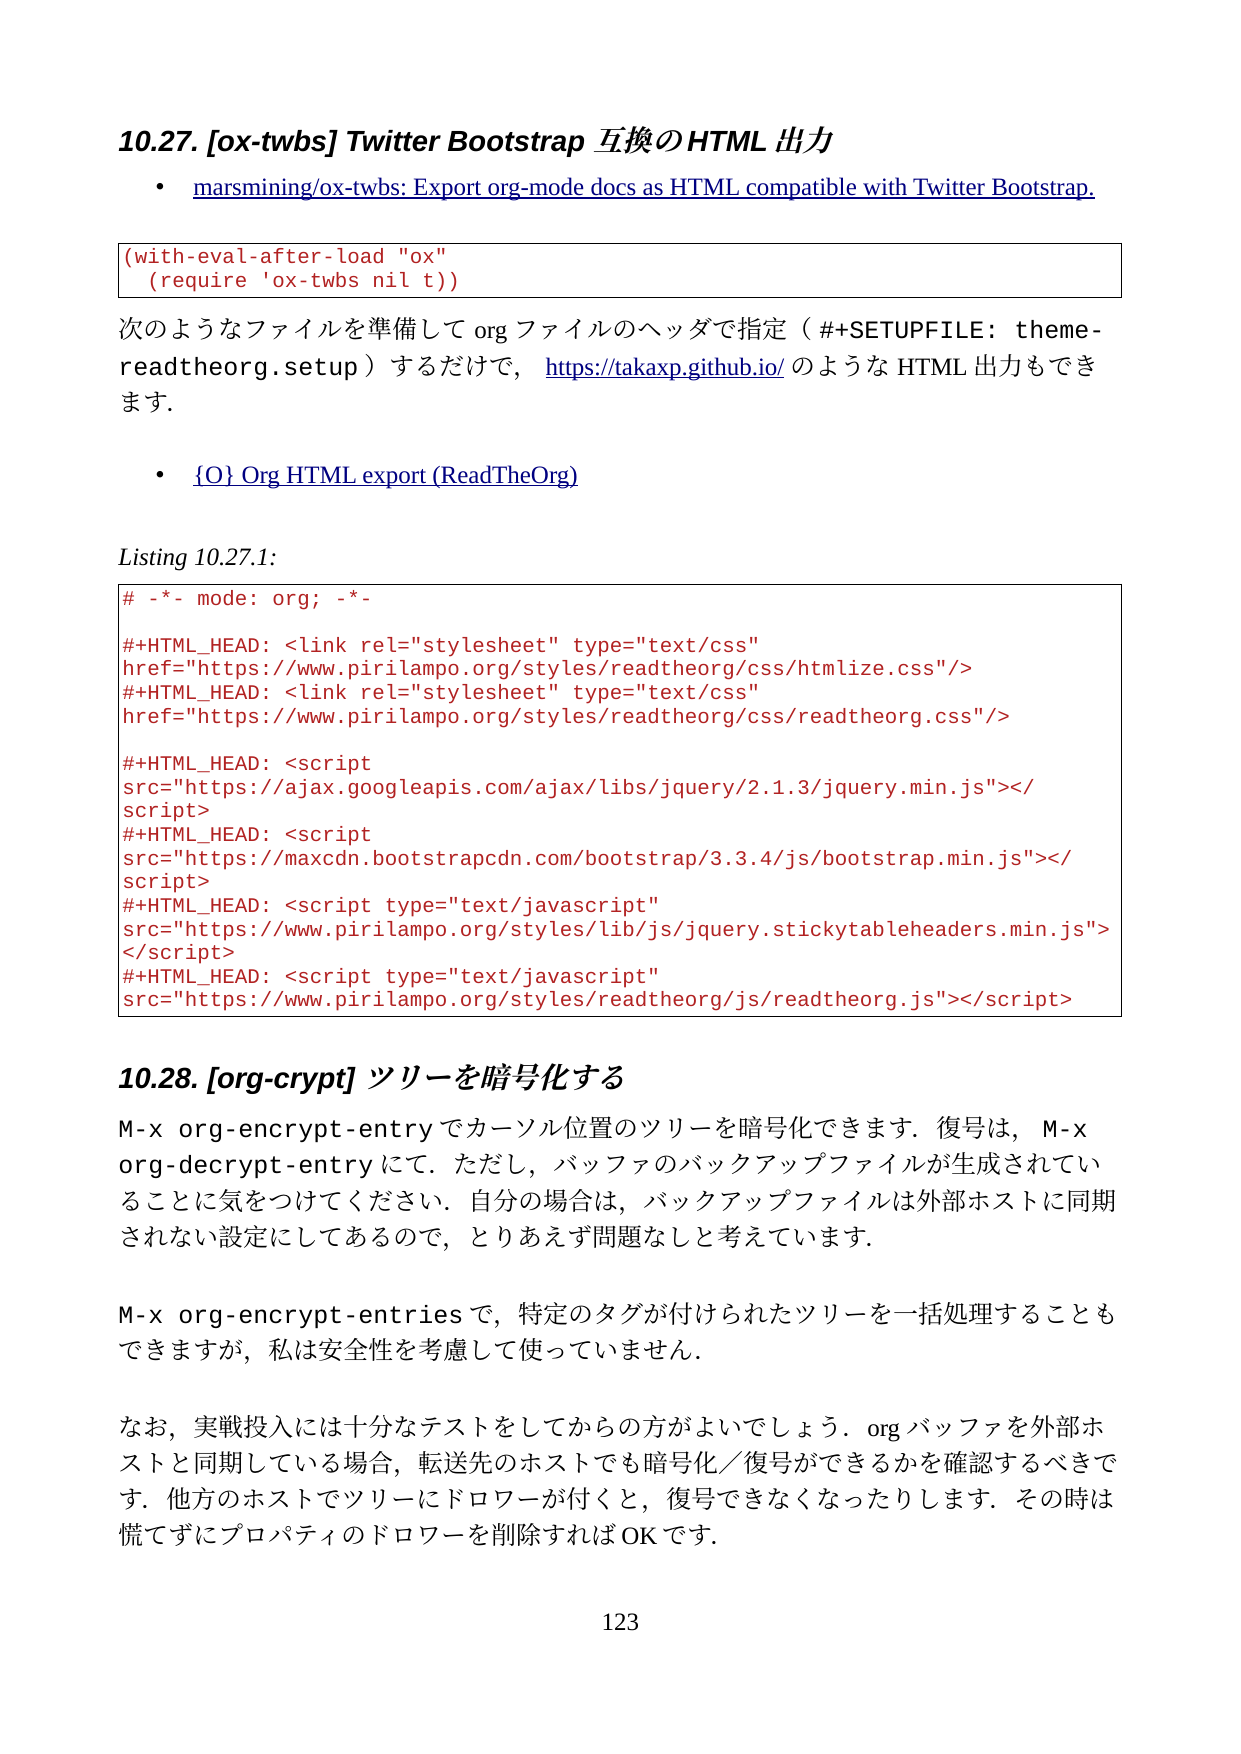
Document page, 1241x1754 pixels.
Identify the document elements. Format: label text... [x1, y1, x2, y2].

text 次のようなファイルを準備して org ファイルのヘッダで指定（ #+SETUPFILE: theme-readtheorg.setup ）するだけで， https://takaxp.github.io/ のような HTML 出力もできます． [118, 310, 1122, 447]
text # -*- mode: org; -*- [119, 585, 1121, 607]
text #+HTML_HEAD: <script type="text/javascript" src="https://www.pirilampo.org/styles/readtheorg/js/readtheorg.js"></script> [119, 962, 1121, 1016]
text M-x org-encrypt-entries で，特定のタグが付けられたツリーを一括処理することもできますが，私は安全性を考慮して使っていません． [118, 1294, 1122, 1395]
text (with-eval-after-load "ox" [119, 244, 1121, 266]
subtitle [ox-twbs] Twitter Bootstrap 互換のHTML出力 [118, 118, 1122, 160]
text なお，実戦投入には十分なテストをしてからの方がよいでしょう．org バッファを外部ホストと同期している場合，転送先のホストでも暗号化／復号ができるかを確認するべきです．他方のホストでツリーにドロワーが付くと，復号できなくなったりします．その時は慌てずにプロパティのドロワーを削除すればOKです． [118, 1408, 1122, 1552]
text #+HTML_HEAD: <script src="https://ajax.googleapis.com/ajax/libs/jquery/2.1.3/jquery.min.js"></script> [119, 749, 1121, 820]
list {O} Org HTML export (ReadTheOrg) [156, 460, 1122, 517]
text #+HTML_HEAD: <link rel="stylesheet" type="text/css" href="https://www.pirilampo.org/styles/readtheorg/css/htmlize.css"/> [119, 631, 1121, 678]
list Listing 10.27.1: [118, 542, 1122, 571]
subtitle [org-crypt] ツリーを暗号化する [118, 1054, 1122, 1096]
text #+HTML_HEAD: <script src="https://maxcdn.bootstrapcdn.com/bootstrap/3.3.4/js/bootstrap.min.js"></script> [119, 820, 1121, 891]
text M-x org-encrypt-entry でカーソル位置のツリーを暗号化できます．復号は， M-x org-decrypt-entry にて．ただし，バッファのバックアップファイルが生成されていることに気をつけてください．自分の場合は，バックアップファイルは外部ホストに同期されない設定にしてあるので，とりあえず問題なしと考えています． [118, 1109, 1122, 1282]
text #+HTML_HEAD: <link rel="stylesheet" type="text/css" href="https://www.pirilampo.org/styles/readtheorg/css/readtheorg.css"/> [119, 678, 1121, 725]
list marsmining/ox-twbs: Export org-mode docs as HTML compatible with Twitter Bootstrap. [156, 172, 1122, 230]
text (require 'ox-twbs nil t)) [119, 266, 1121, 297]
text #+HTML_HEAD: <script type="text/javascript" src="https://www.pirilampo.org/styles/lib/js/jquery.stickytableheaders.min.js"></script> [119, 891, 1121, 962]
